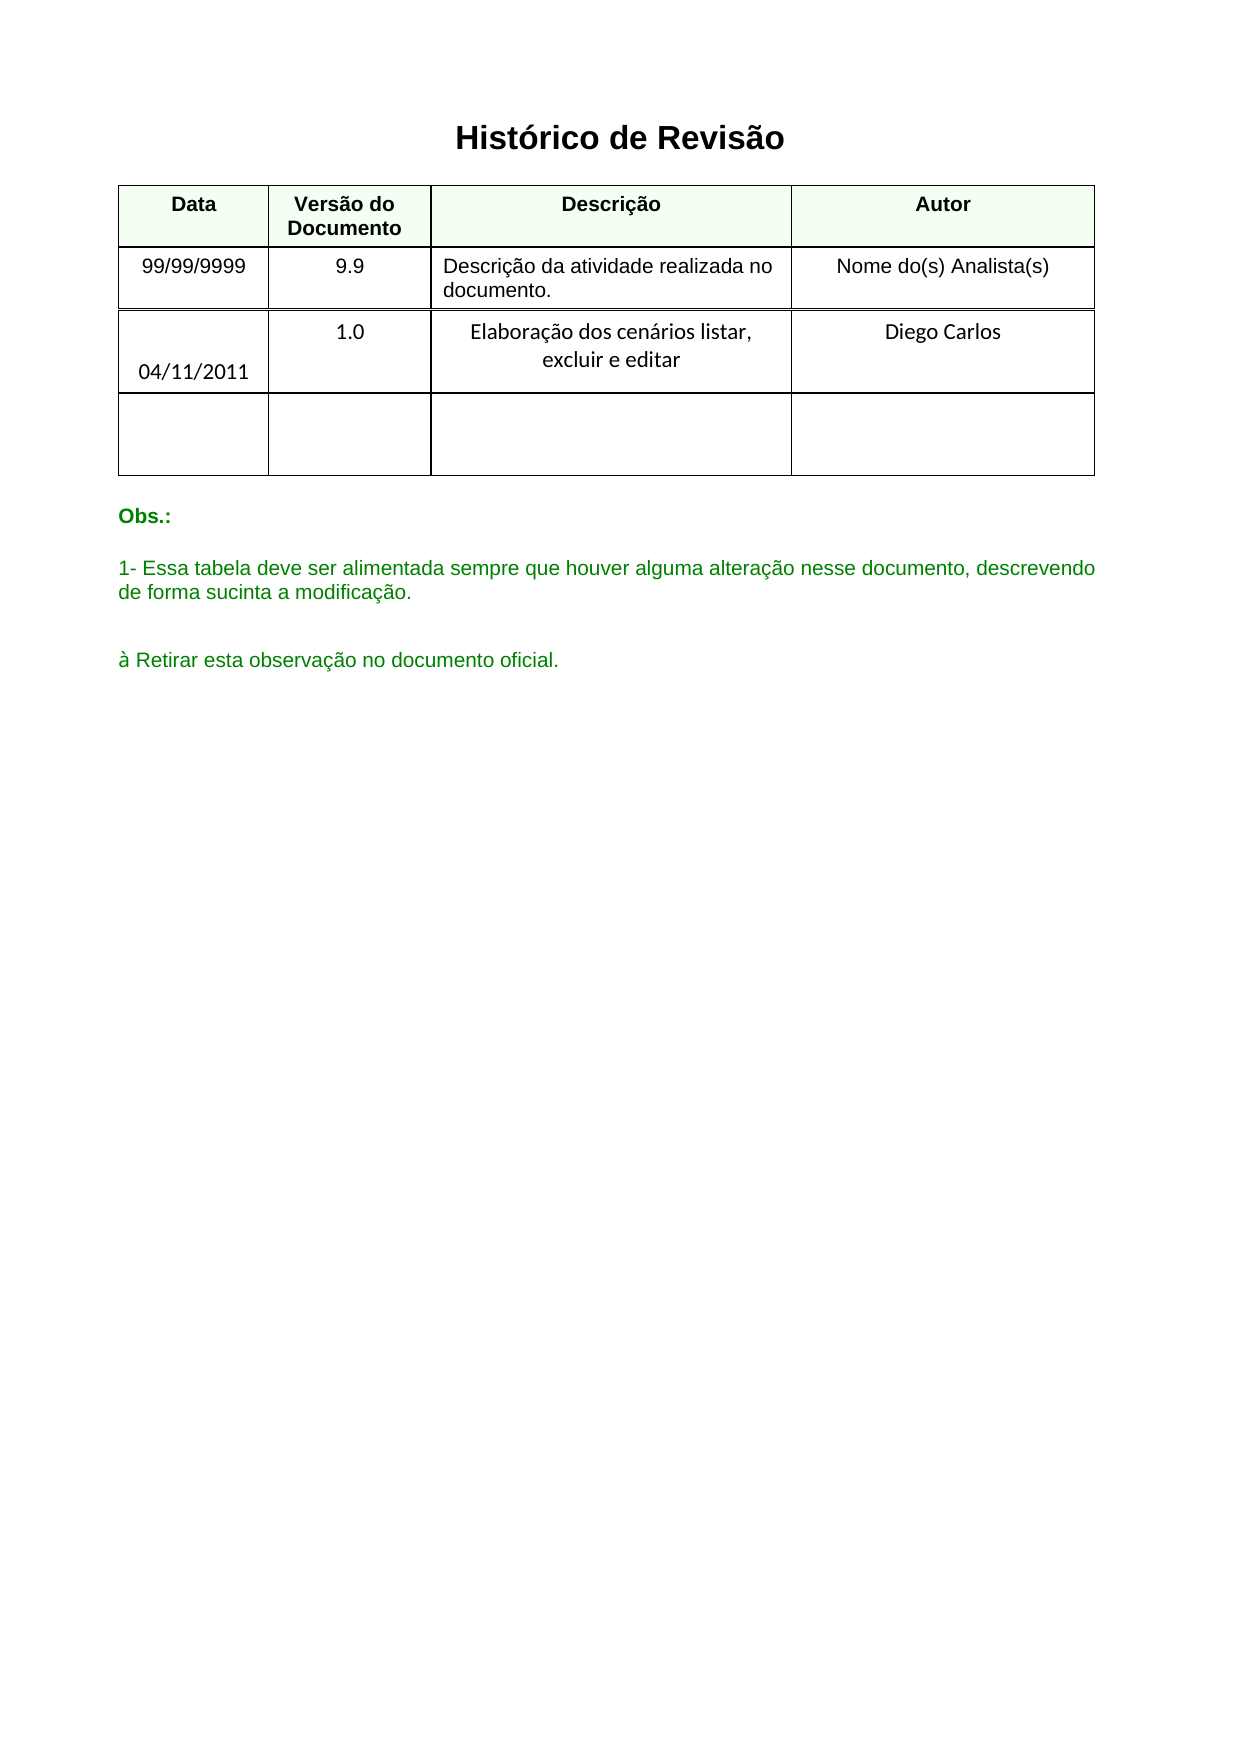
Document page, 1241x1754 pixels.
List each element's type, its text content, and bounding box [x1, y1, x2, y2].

table_cell 9.9 [269, 248, 430, 308]
text Obs.: [118, 504, 1122, 528]
table_cell Descrição da atividade realizada no documento. [432, 248, 791, 308]
table_header Versão do Documento [269, 186, 430, 246]
text Histórico de Revisão [118, 118, 1122, 157]
table_header Data [119, 186, 268, 246]
table_cell 1.0 [269, 311, 430, 392]
table_cell [269, 394, 430, 475]
table_cell [119, 394, 268, 475]
table_cell 99/99/9999 [119, 248, 268, 308]
table_cell Elaboração dos cenários listar, excluir e editar [432, 311, 791, 392]
table_cell 04/11/2011 [119, 311, 268, 392]
table_cell [432, 394, 791, 475]
table_cell Nome do(s) Analista(s) [792, 248, 1094, 308]
table_cell Diego Carlos [792, 311, 1094, 392]
text 1- Essa tabela deve ser alimentada sempre que houver alguma alteração nesse documento, descrevendo de forma sucinta a modificação. [118, 556, 1122, 604]
table_cell [792, 394, 1094, 475]
table_header Descrição [432, 186, 791, 246]
text à Retirar esta observação no documento oficial. [118, 632, 1122, 675]
table_header Autor [792, 186, 1094, 246]
